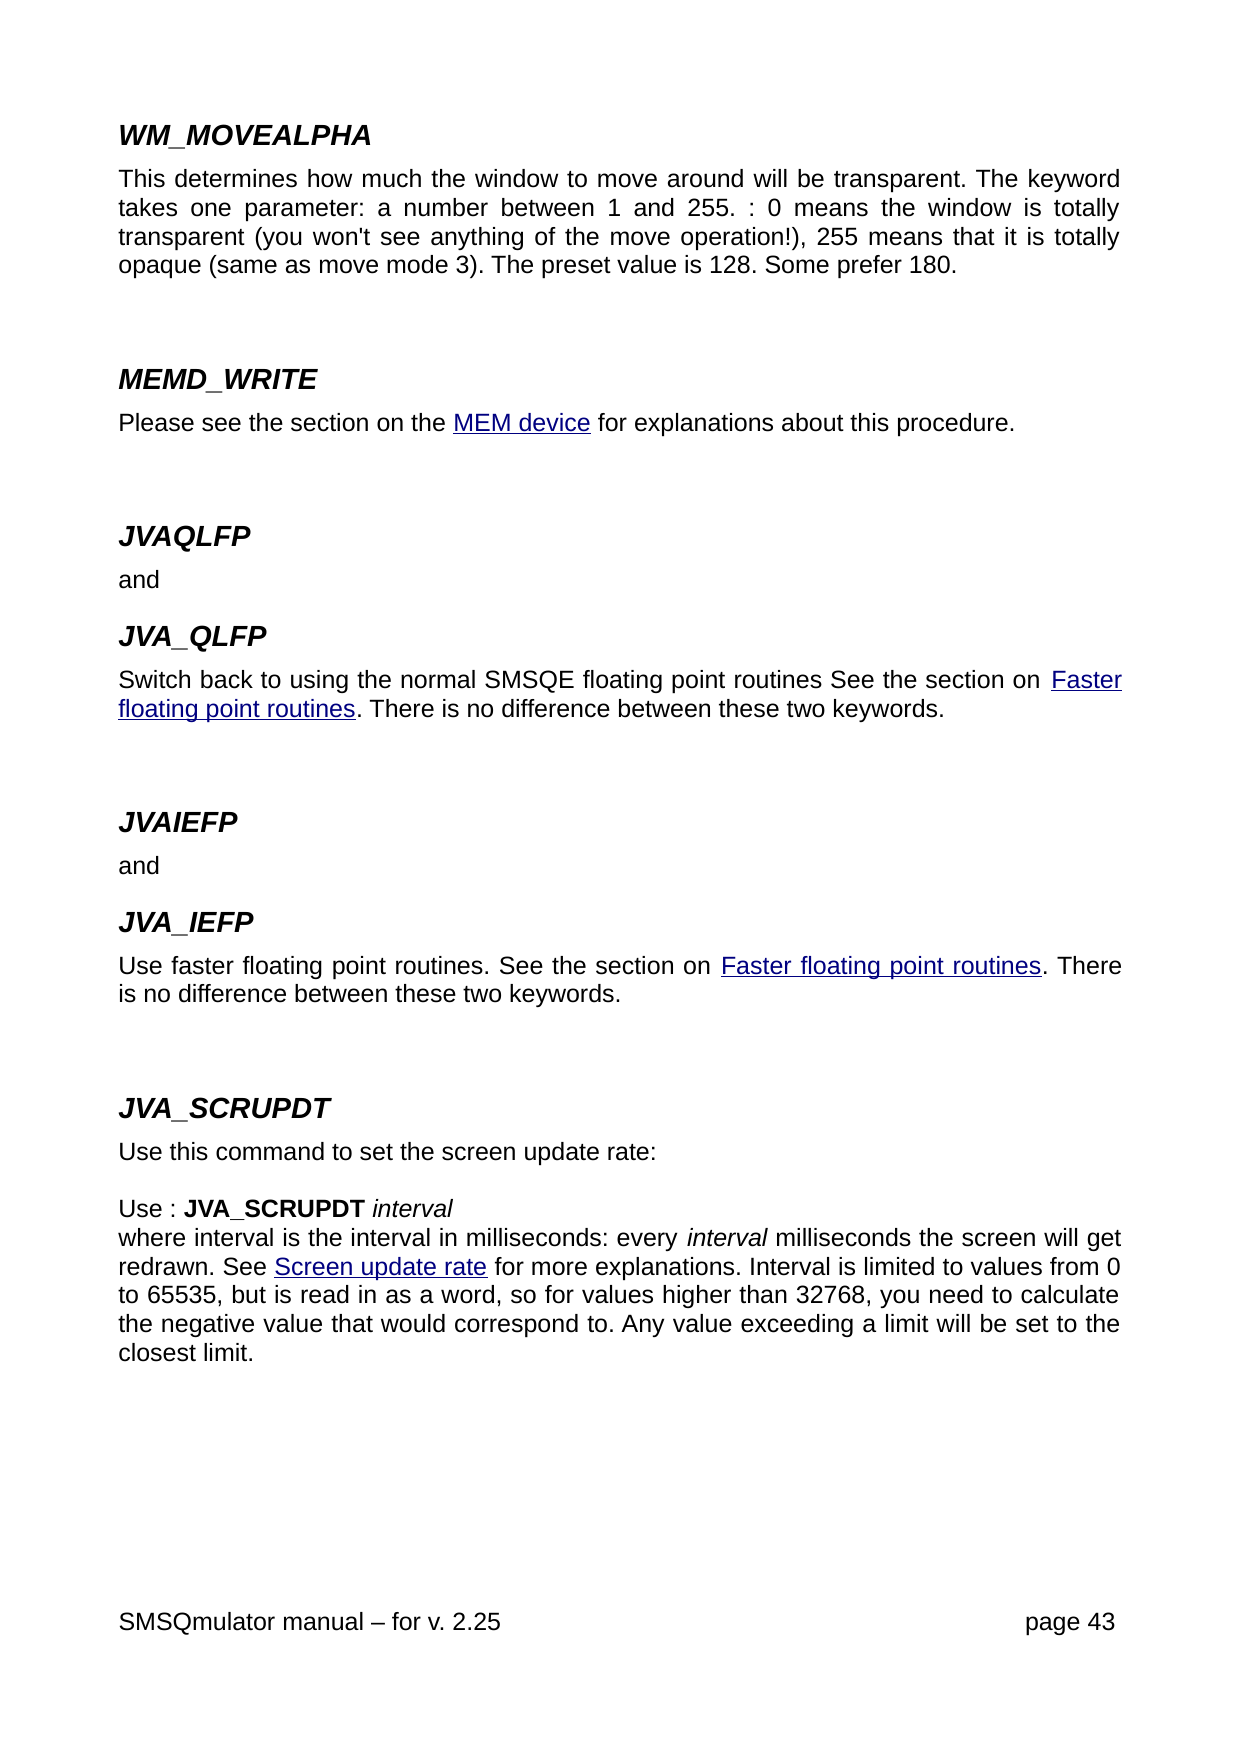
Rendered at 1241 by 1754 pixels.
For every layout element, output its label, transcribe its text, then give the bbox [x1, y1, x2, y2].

text This determines how much the window to move around will be transparent. The keyword takes one parameter: a number between 1 and 255. : 0 means the window is totally transparent (you won't see anything of the move operation!), 255 means that it is totally opaque (same as move mode 3). The preset value is 128. Some prefer 180. [118, 164, 1122, 279]
text Use : JVA_SCRUPDT interval [118, 1194, 1122, 1223]
subtitle JVAQLFP [118, 519, 1122, 552]
subtitle MEMD_WRITE [118, 362, 1122, 395]
subtitle JVA_SCRUPDT [118, 1091, 1122, 1124]
text Please see the section on the MEM device for explanations about this procedure. [118, 408, 1122, 436]
text Switch back to using the normal SMSQE floating point routines See the section on Faster floating point routines. There is no difference between these two keywords. [118, 665, 1122, 722]
subtitle WM_MOVEALPHA [118, 118, 1122, 152]
subtitle JVA_QLFP [118, 619, 1122, 652]
subtitle JVA_IEFP [118, 904, 1122, 938]
text and [118, 565, 1122, 594]
text and [118, 851, 1122, 879]
text where interval is the interval in milliseconds: every interval milliseconds the screen will get redrawn. See Screen update rate for more explanations. Interval is limited to values from 0 to 65535, but is read in as a word, so for values higher than 32768, you need to calculate the negative value that would correspond to. Any value exceeding a limit will be set to the closest limit. [118, 1223, 1122, 1367]
subtitle JVAIEFP [118, 805, 1122, 838]
text Use faster floating point routines. See the section on Faster floating point routines. There is no difference between these two keywords. [118, 951, 1122, 1008]
text Use this command to set the screen update rate: [118, 1137, 1122, 1165]
